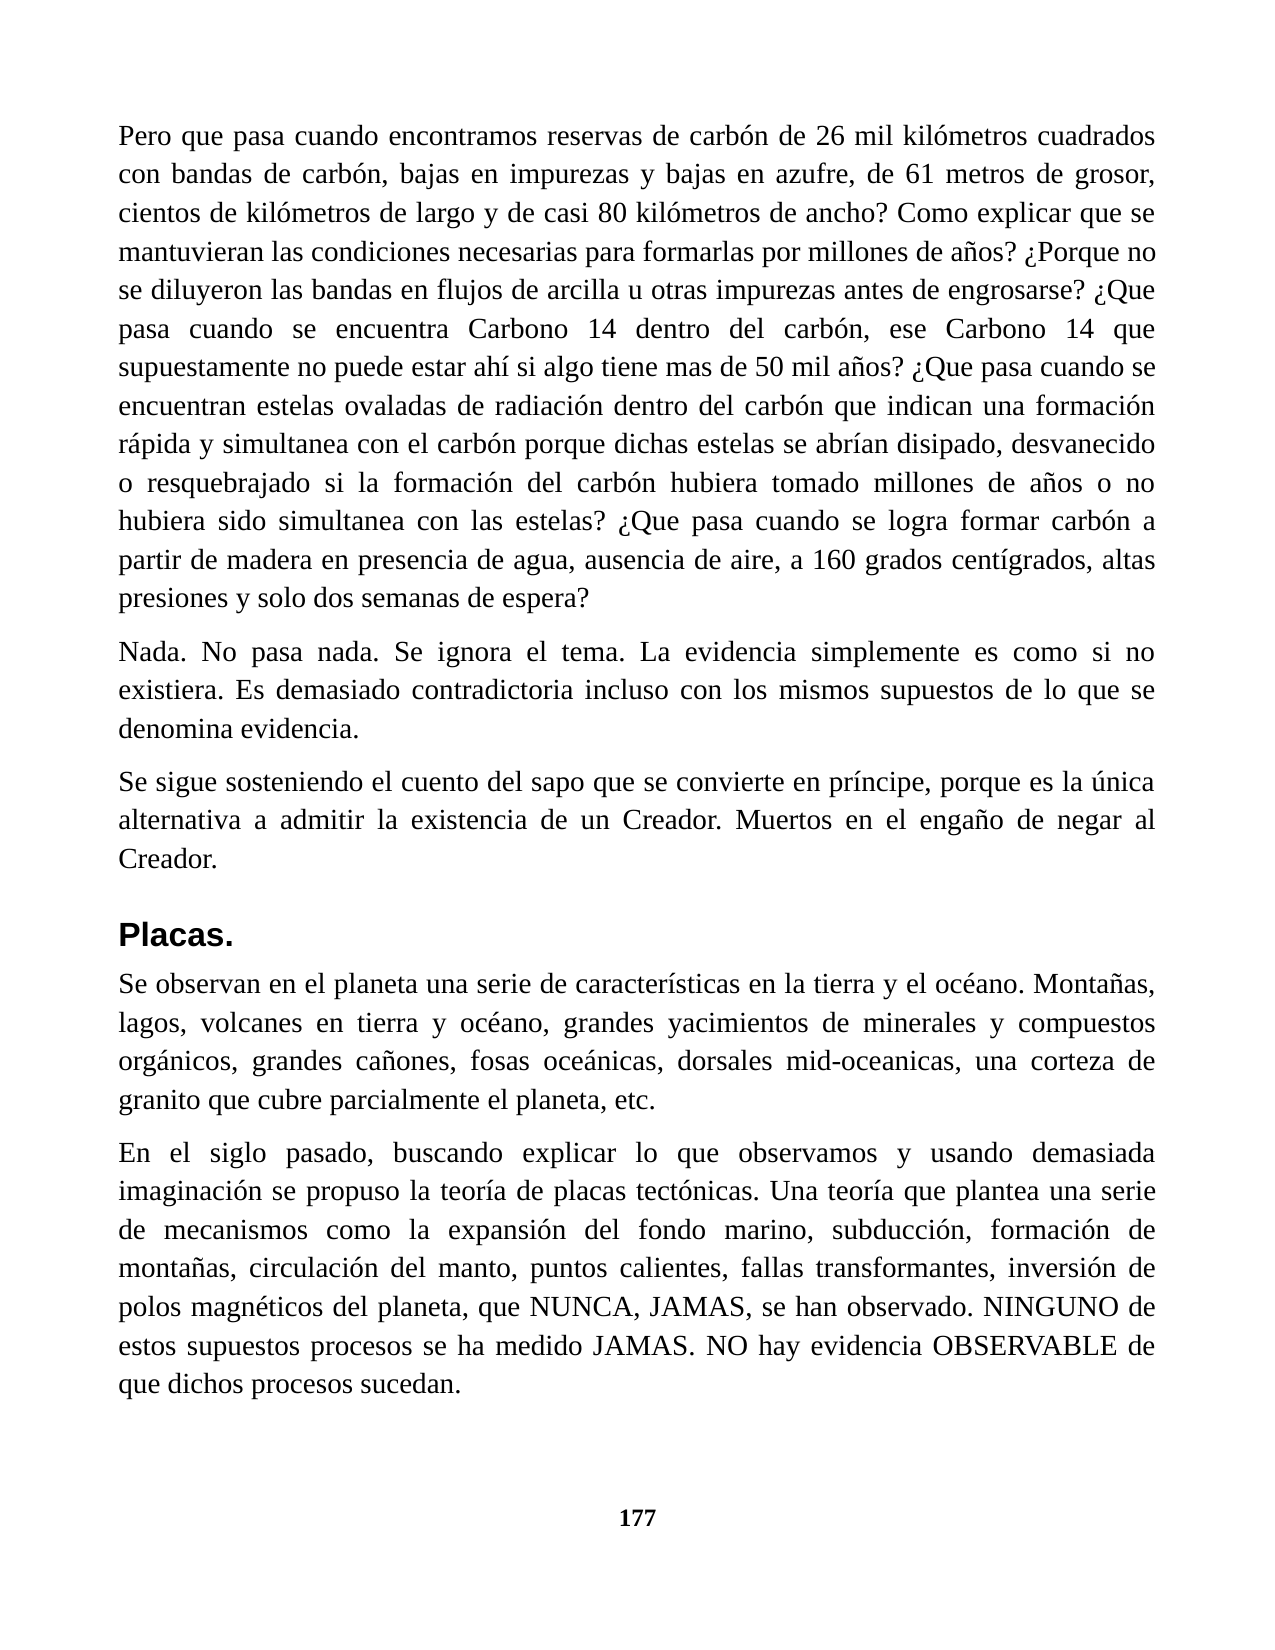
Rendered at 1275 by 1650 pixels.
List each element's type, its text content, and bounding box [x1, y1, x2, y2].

text En el siglo pasado, buscando explicar lo que observamos y usando demasiada imaginación se propuso la teoría de placas tectónicas. Una teoría que plantea una serie de mecanismos como la expansión del fondo marino, subducción, formación de montañas, circulación del manto, puntos calientes, fallas transformantes, inversión de polos magnéticos del planeta, que NUNCA, JAMAS, se han observado. NINGUNO de estos supuestos procesos se ha medido JAMAS. NO hay evidencia OBSERVABLE de que dichos procesos sucedan. [118, 1135, 1157, 1400]
text Nada. No pasa nada. Se ignora el tema. La evidencia simplemente es como si no existiera. Es demasiado contradictoria incluso con los mismos supuestos de lo que se denomina evidencia. [118, 634, 1157, 744]
subtitle Placas. [118, 915, 1157, 954]
text Se sigue sosteniendo el cuento del sapo que se convierte en príncipe, porque es la única alternativa a admitir la existencia de un Creador. Muertos en el engaño de negar al Creador. [118, 764, 1157, 874]
text Se observan en el planeta una serie de características en la tierra y el océano. Montañas, lagos, volcanes en tierra y océano, grandes yacimientos de minerales y compuestos orgánicos, grandes cañones, fosas oceánicas, dorsales mid-oceanicas, una corteza de granito que cubre parcialmente el planeta, etc. [118, 966, 1157, 1115]
text Pero que pasa cuando encontramos reservas de carbón de 26 mil kilómetros cuadrados con bandas de carbón, bajas en impurezas y bajas en azufre, de 61 metros de grosor, cientos de kilómetros de largo y de casi 80 kilómetros de ancho? Como explicar que se mantuvieran las condiciones necesarias para formarlas por millones de años? ¿Porque no se diluyeron las bandas en flujos de arcilla u otras impurezas antes de engrosarse? ¿Que pasa cuando se encuentra Carbono 14 dentro del carbón, ese Carbono 14 que supuestamente no puede estar ahí si algo tiene mas de 50 mil años? ¿Que pasa cuando se encuentran estelas ovaladas de radiación dentro del carbón que indican una formación rápida y simultanea con el carbón porque dichas estelas se abrían disipado, desvanecido o resquebrajado si la formación del carbón hubiera tomado millones de años o no hubiera sido simultanea con las estelas? ¿Que pasa cuando se logra formar carbón a partir de madera en presencia de agua, ausencia de aire, a 160 grados centígrados, altas presiones y solo dos semanas de espera? [118, 118, 1157, 614]
